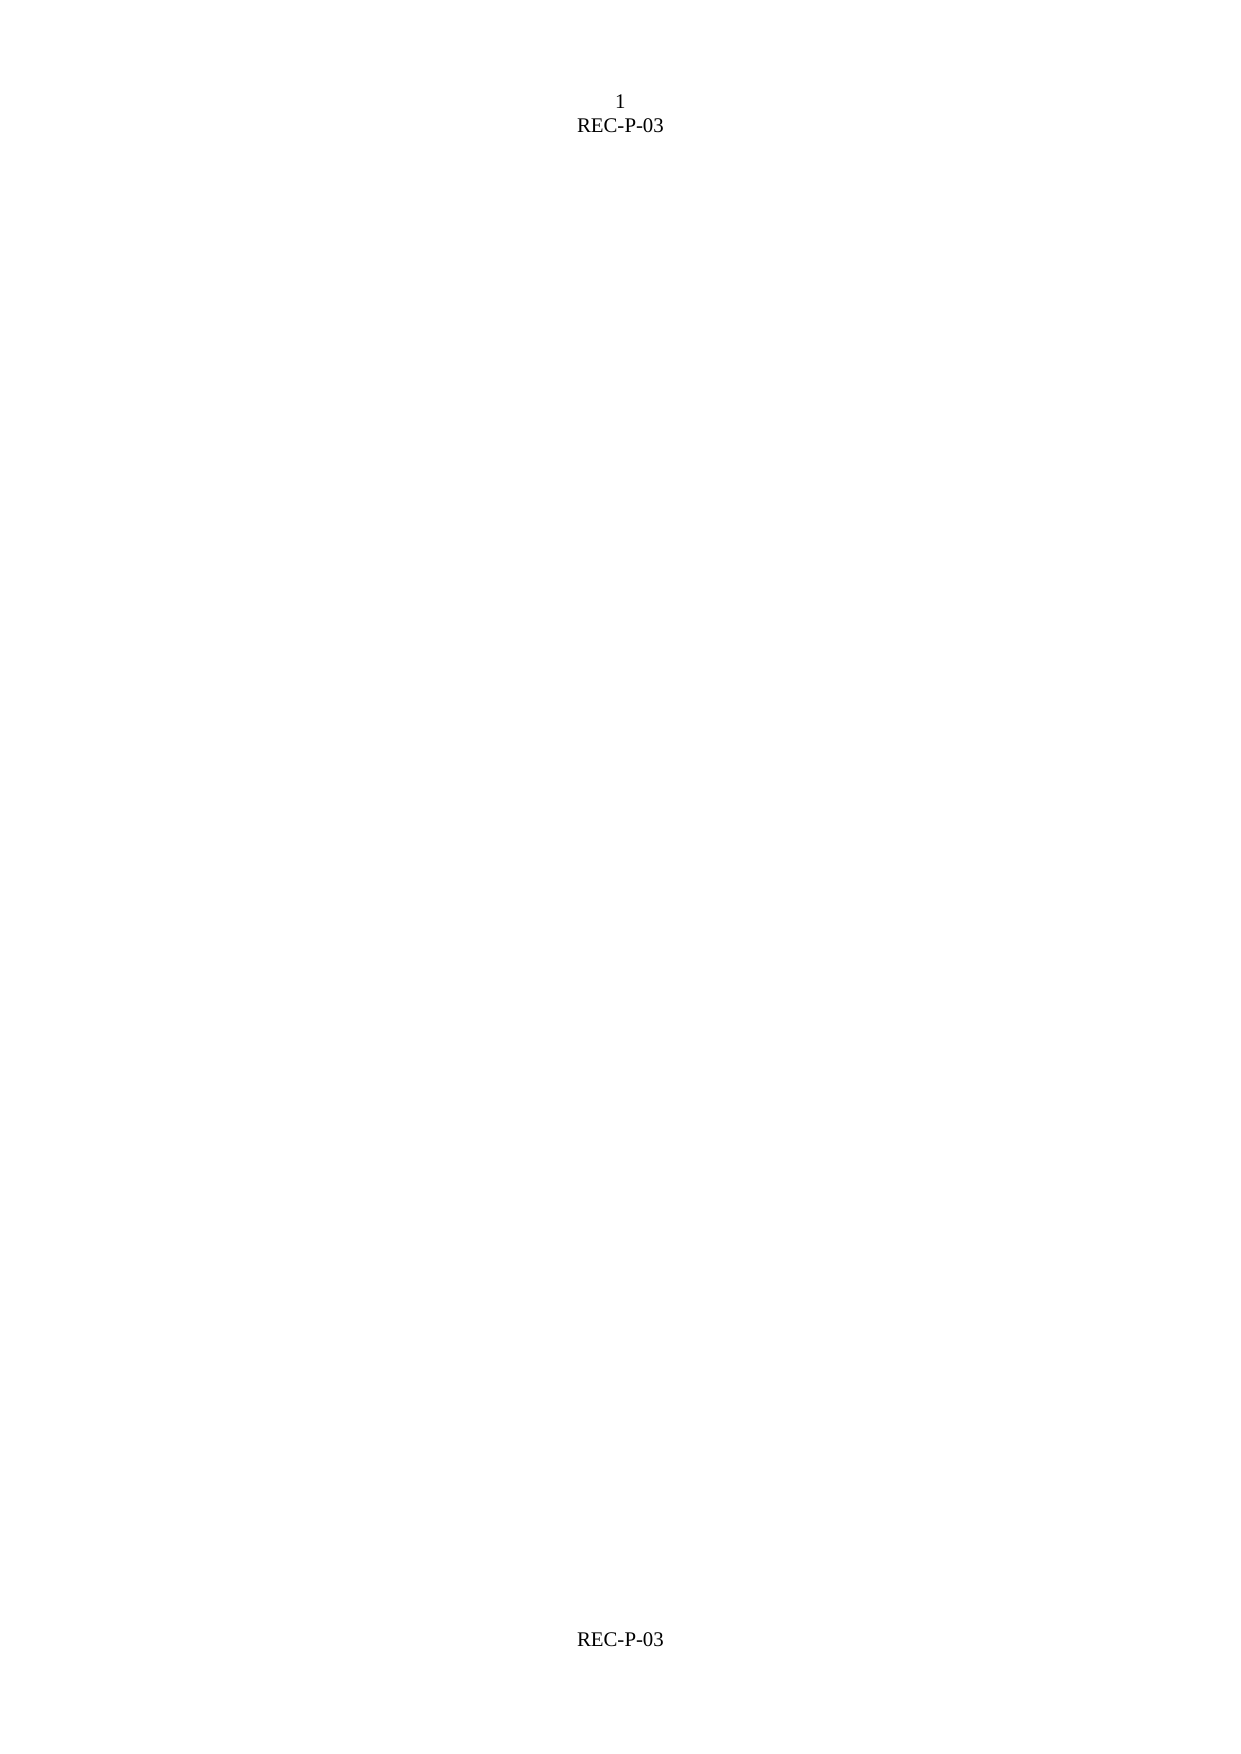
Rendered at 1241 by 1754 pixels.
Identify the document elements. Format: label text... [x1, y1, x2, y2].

text REC-P-03 [118, 113, 1122, 137]
text 1 [118, 89, 1122, 113]
